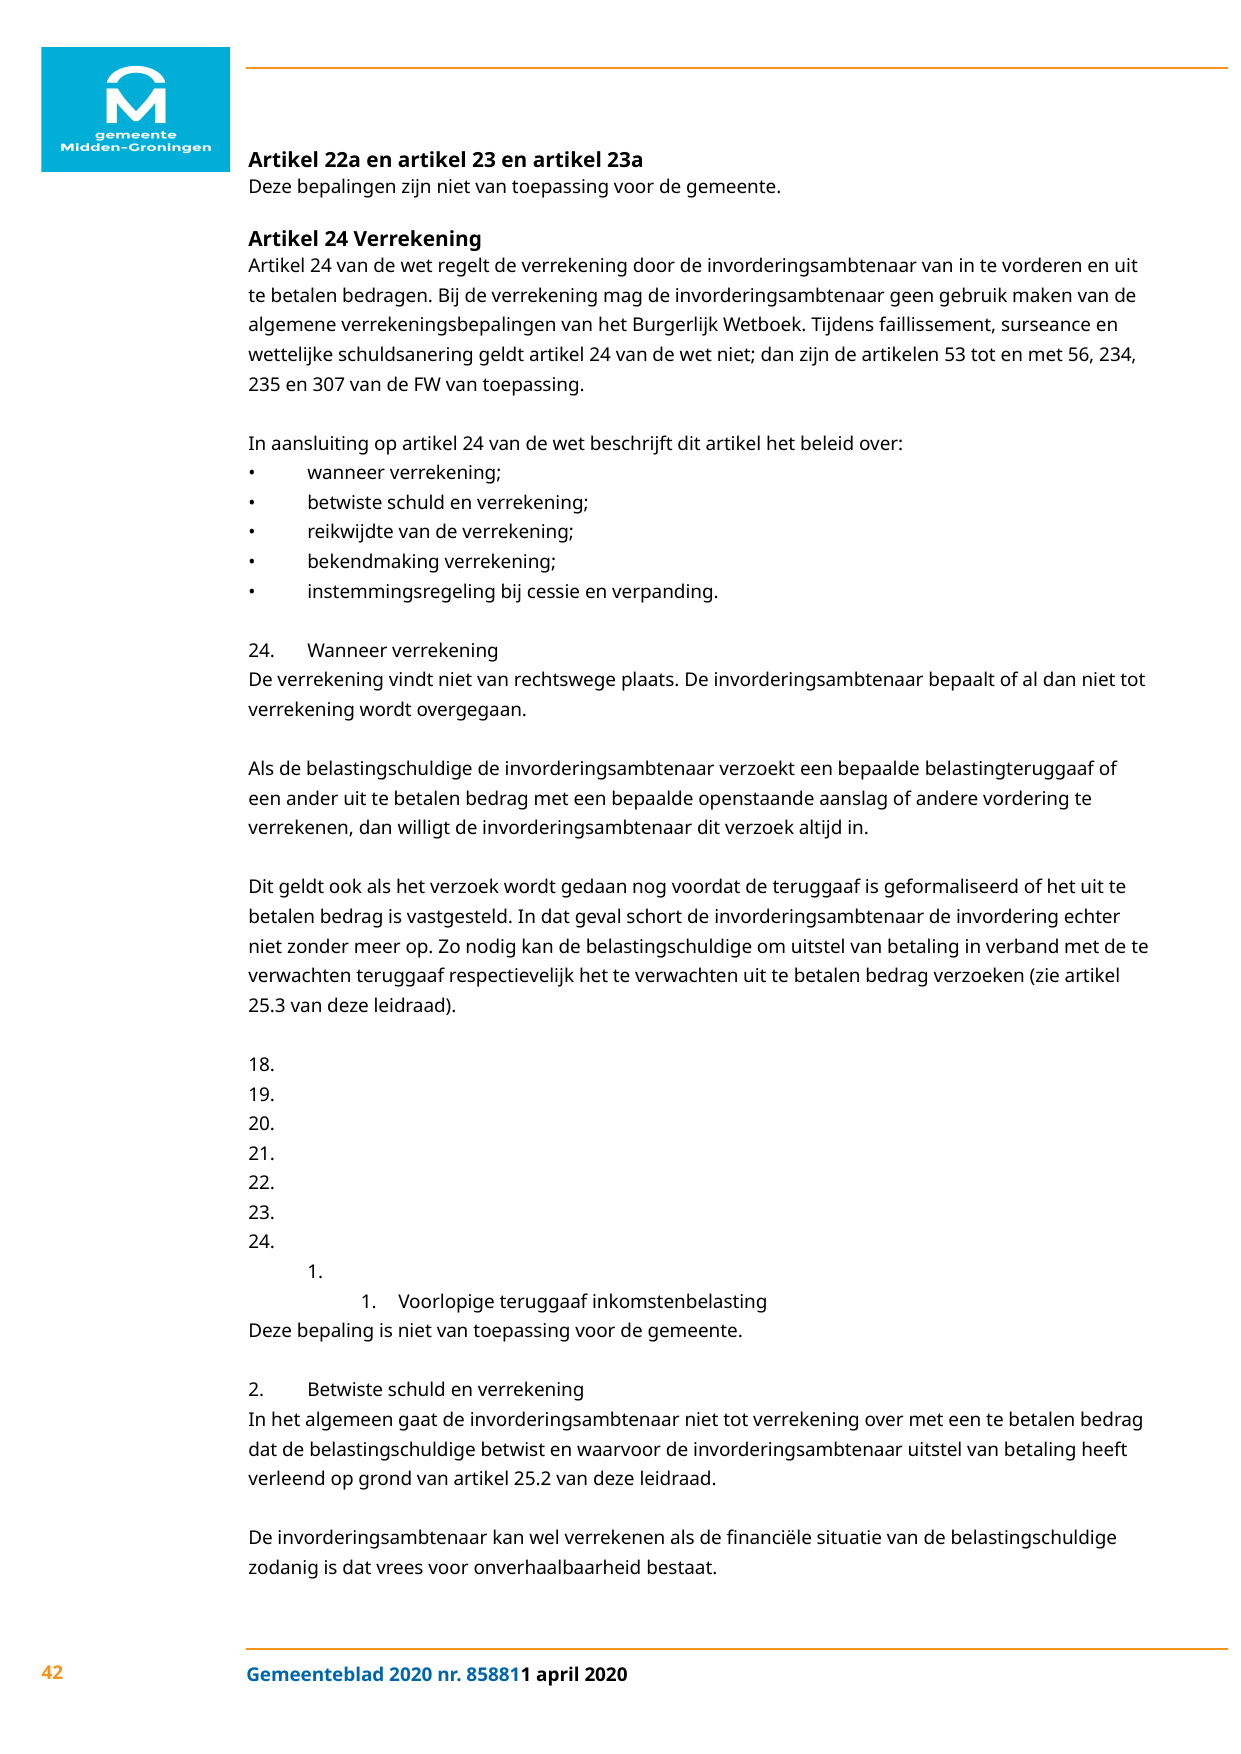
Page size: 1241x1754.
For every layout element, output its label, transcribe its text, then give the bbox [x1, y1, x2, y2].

text De invorderingsambtenaar kan wel verrekenen als de financiële situatie van de belastingschuldige zodanig is dat vrees voor onverhaalbaarheid bestaat. [248, 1524, 1152, 1580]
text In het algemeen gaat de invorderingsambtenaar niet tot verrekening over met een te betalen bedrag dat de belastingschuldige betwist en waarvoor de invorderingsambtenaar uitstel van betaling heeft verleend op grond van artikel 25.2 van deze leidraad. [248, 1406, 1152, 1491]
picture [184, 146, 190, 153]
list instemmingsregeling bij cessie en verpanding. [248, 578, 1152, 604]
text Artikel 24 Verrekening [248, 224, 1152, 252]
list Voorlopige teruggaaf inkomstenbelasting [361, 1288, 1152, 1314]
text Deze bepalingen zijn niet van toepassing voor de gemeente. [248, 174, 1152, 199]
list reikwijdte van de verrekening; [248, 519, 1152, 544]
picture [107, 89, 165, 122]
text Deze bepaling is niet van toepassing voor de gemeente. [248, 1317, 1152, 1343]
text Als de belastingschuldige de invorderingsambtenaar verzoekt een bepaalde belastingteruggaaf of een ander uit te betalen bedrag met een bepaalde openstaande aanslag of andere vordering te verrekenen, dan willigt de invorderingsambtenaar dit verzoek altijd in. [248, 755, 1152, 840]
list betwiste schuld en verrekening; [248, 489, 1152, 515]
picture [108, 66, 164, 82]
text In aansluiting op artikel 24 van de wet beschrijft dit artikel het beleid over: [248, 430, 1152, 456]
list wanneer verrekening; [248, 459, 1152, 485]
text Dit geldt ook als het verzoek wordt gedaan nog voordat de teruggaaf is geformaliseerd of het uit te betalen bedrag is vastgesteld. In dat geval schort de invorderingsambtenaar de invordering echter niet zonder meer op. Zo nodig kan de belastingschuldige om uitstel van betaling in verband met de te verwachten teruggaaf respectievelijk het te verwachten uit te betalen bedrag verzoeken (zie artikel 25.3 van deze leidraad). [248, 874, 1152, 1018]
text De verrekening vindt niet van rechtswege plaats. De invorderingsambtenaar bepaalt of al dan niet tot verrekening wordt overgegaan. [248, 667, 1152, 722]
list Wanneer verrekening [248, 637, 1152, 663]
text Artikel 22a en artikel 23 en artikel 23a [248, 145, 1152, 174]
list Betwiste schuld en verrekening [248, 1377, 1152, 1402]
text Artikel 24 van de wet regelt de verrekening door de invorderingsambtenaar van in te vorderen en uit te betalen bedragen. Bij de verrekening mag de invorderingsambtenaar geen gebruik maken van de algemene verrekeningsbepalingen van het Burgerlijk Wetboek. Tijdens faillissement, surseance en wettelijke schuldsanering geldt artikel 24 van de wet niet; dan zijn de artikelen 53 tot en met 56, 234, 235 en 307 van de FW van toepassing. [248, 252, 1152, 397]
list bekendmaking verrekening; [248, 548, 1152, 574]
